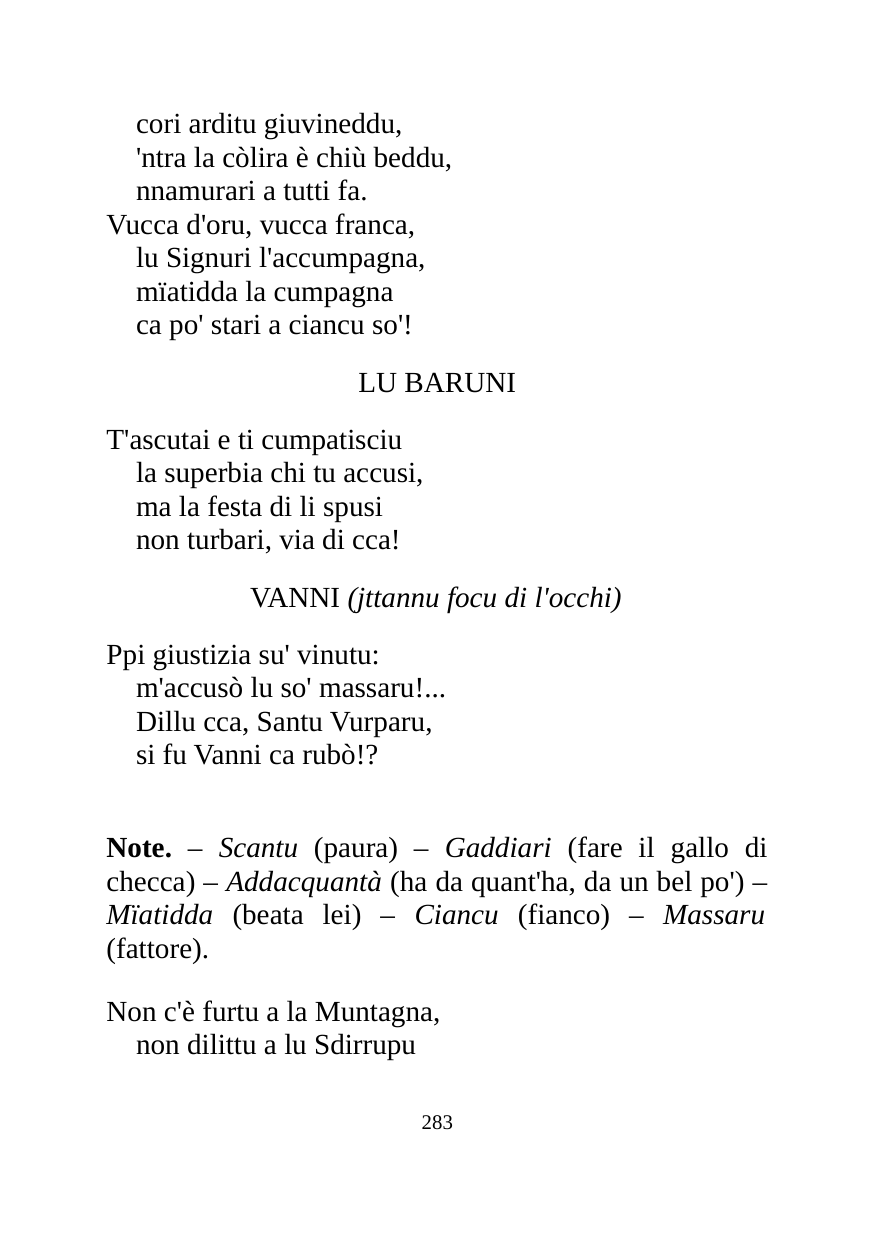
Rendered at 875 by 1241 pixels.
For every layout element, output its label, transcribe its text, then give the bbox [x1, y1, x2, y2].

text Ppi giustizia su' vinutu: m'accusò lu so' massaru!... Dillu cca, Santu Vurparu, si fu Vanni ca rubò!? [106, 637, 768, 771]
text LU BARUNI [106, 365, 768, 398]
text Note. – Scantu (paura) – Gaddiari (fare il gallo di checca) – Addacquantà (ha da quant'ha, da un bel po') – Mïatidda (beata lei) – Ciancu (fianco) – Massaru (fattore). [106, 830, 768, 964]
text VANNI (jttannu focu di l'occhi) [106, 580, 768, 613]
text Non c'è furtu a la Muntagna, non dilittu a lu Sdirrupu [106, 994, 768, 1061]
text Vucca d'oru, vucca franca, lu Signuri l'accumpagna, mïatidda la cumpagna ca po' stari a ciancu so'! [106, 207, 768, 341]
text T'ascutai e ti cumpatisciu la superbia chi tu accusi, ma la festa di li spusi non turbari, via di cca! [106, 422, 768, 556]
text cori arditu giuvineddu, 'ntra la còlira è chiù beddu, nnamurari a tutti fa. [106, 106, 768, 207]
